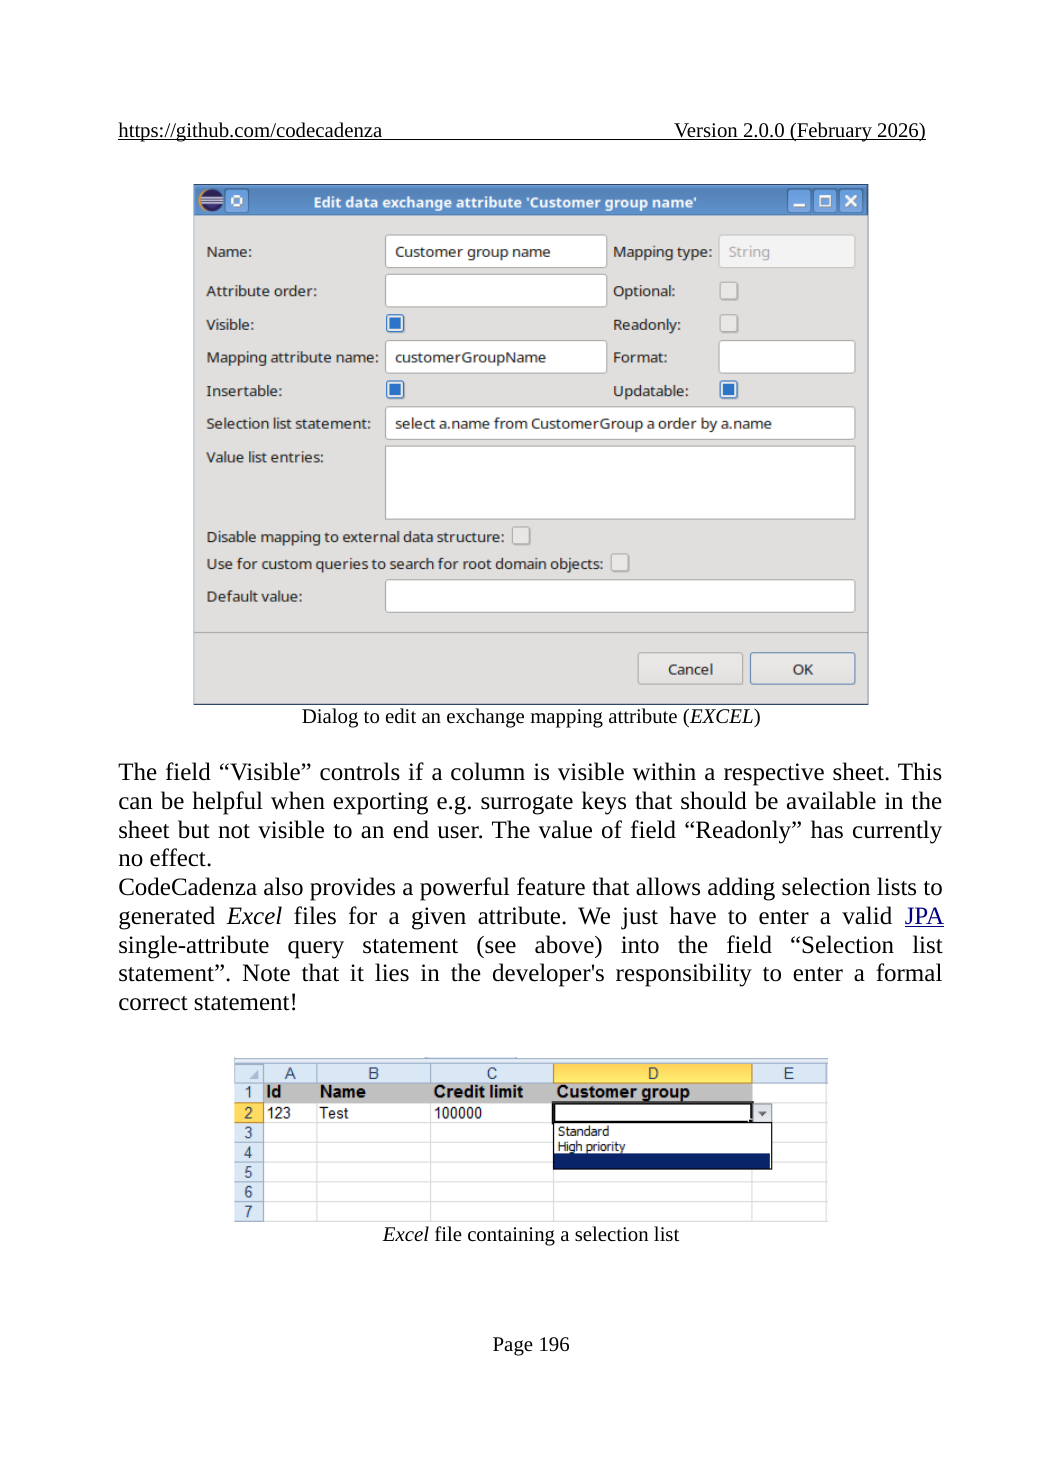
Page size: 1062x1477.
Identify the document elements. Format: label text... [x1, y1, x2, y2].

picture [193, 184, 869, 705]
text The field “Visible” controls if a column is visible within a respective sheet. This can be helpful when exporting e.g. surrogate keys that should be available in the sheet but not visible to an end user. The value of field “Readonly” has currently no effect. [118, 757, 944, 872]
picture [234, 1057, 828, 1222]
text CodeCadenza also provides a powerful feature that allows adding selection lists to generated Excel files for a given attribute. We just have to enter a valid JPA single-attribute query statement (see above) into the field “Selection list statement”. Note that it lies in the developer's responsibility to enter a formal correct statement! [118, 872, 944, 1016]
text Excel file containing a selection list [234, 1222, 828, 1246]
text Dialog to edit an exchange mapping attribute (EXCEL) [193, 705, 868, 728]
